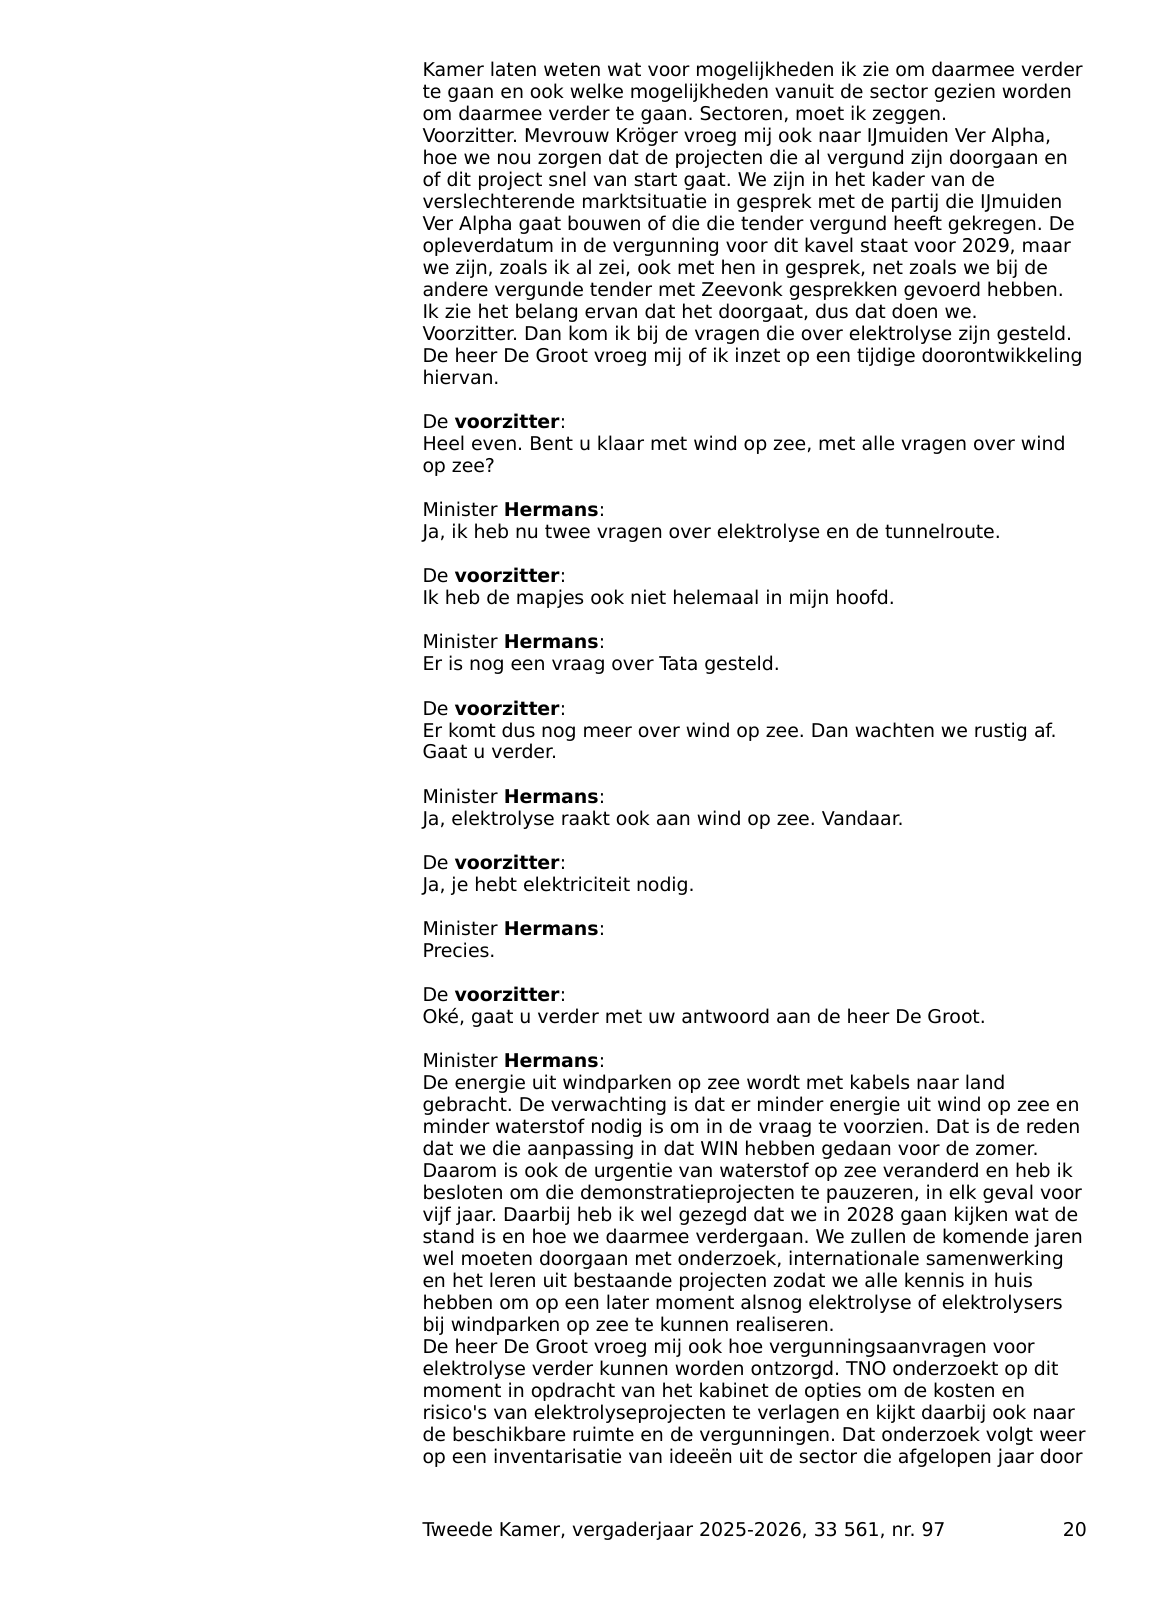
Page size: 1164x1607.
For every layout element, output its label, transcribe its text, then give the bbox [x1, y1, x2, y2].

text Minister Hermans: [422, 918, 1087, 940]
text Minister Hermans: [422, 499, 1087, 521]
text Ik heb de mapjes ook niet helemaal in mijn hoofd. [422, 587, 1087, 609]
text De voorzitter: [422, 697, 1087, 719]
text Er komt dus nog meer over wind op zee. Dan wachten we rustig af. Gaat u verder. [422, 719, 1087, 763]
text Heel even. Bent u klaar met wind op zee, met alle vragen over wind op zee? [422, 433, 1087, 477]
text Er is nog een vraag over Tata gesteld. [422, 653, 1087, 675]
text Voorzitter. Dan kom ik bij de vragen die over elektrolyse zijn gesteld. De heer De Groot vroeg mij of ik inzet op een tijdige doorontwikkeling hiervan. [422, 323, 1087, 389]
text De voorzitter: [422, 852, 1087, 874]
text Ja, je hebt elektriciteit nodig. [422, 874, 1087, 896]
text De energie uit windparken op zee wordt met kabels naar land gebracht. De verwachting is dat er minder energie uit wind op zee en minder waterstof nodig is om in de vraag te voorzien. Dat is de reden dat we die aanpassing in dat WIN hebben gedaan voor de zomer. Daarom is ook de urgentie van waterstof op zee veranderd en heb ik besloten om die demonstratieprojecten te pauzeren, in elk geval voor vijf jaar. Daarbij heb ik wel gezegd dat we in 2028 gaan kijken wat de stand is en hoe we daarmee verdergaan. We zullen de komende jaren wel moeten doorgaan met onderzoek, internationale samenwerking en het leren uit bestaande projecten zodat we alle kennis in huis hebben om op een later moment alsnog elektrolyse of elektrolysers bij windparken op zee te kunnen realiseren. [422, 1072, 1087, 1336]
text Minister Hermans: [422, 786, 1087, 808]
text Minister Hermans: [422, 1050, 1087, 1072]
text Kamer laten weten wat voor mogelijkheden ik zie om daarmee verder te gaan en ook welke mogelijkheden vanuit de sector gezien worden om daarmee verder te gaan. Sectoren, moet ik zeggen. [422, 59, 1087, 125]
text De voorzitter: [422, 984, 1087, 1006]
text Minister Hermans: [422, 631, 1087, 653]
text De voorzitter: [422, 565, 1087, 587]
text De heer De Groot vroeg mij ook hoe vergunningsaanvragen voor elektrolyse verder kunnen worden ontzorgd. TNO onderzoekt op dit moment in opdracht van het kabinet de opties om de kosten en risico's van elektrolyseprojecten te verlagen en kijkt daarbij ook naar de beschikbare ruimte en de vergunningen. Dat onderzoek volgt weer op een inventarisatie van ideeën uit de sector die afgelopen jaar door [422, 1336, 1087, 1468]
text Precies. [422, 940, 1087, 962]
text Ja, ik heb nu twee vragen over elektrolyse en de tunnelroute. [422, 521, 1087, 543]
text Oké, gaat u verder met uw antwoord aan de heer De Groot. [422, 1006, 1087, 1028]
text De voorzitter: [422, 411, 1087, 433]
text Voorzitter. Mevrouw Kröger vroeg mij ook naar IJmuiden Ver Alpha, hoe we nou zorgen dat de projecten die al vergund zijn doorgaan en of dit project snel van start gaat. We zijn in het kader van de verslechterende marktsituatie in gesprek met de partij die IJmuiden Ver Alpha gaat bouwen of die die tender vergund heeft gekregen. De opleverdatum in de vergunning voor dit kavel staat voor 2029, maar we zijn, zoals ik al zei, ook met hen in gesprek, net zoals we bij de andere vergunde tender met Zeevonk gesprekken gevoerd hebben. Ik zie het belang ervan dat het doorgaat, dus dat doen we. [422, 125, 1087, 323]
text Ja, elektrolyse raakt ook aan wind op zee. Vandaar. [422, 808, 1087, 829]
